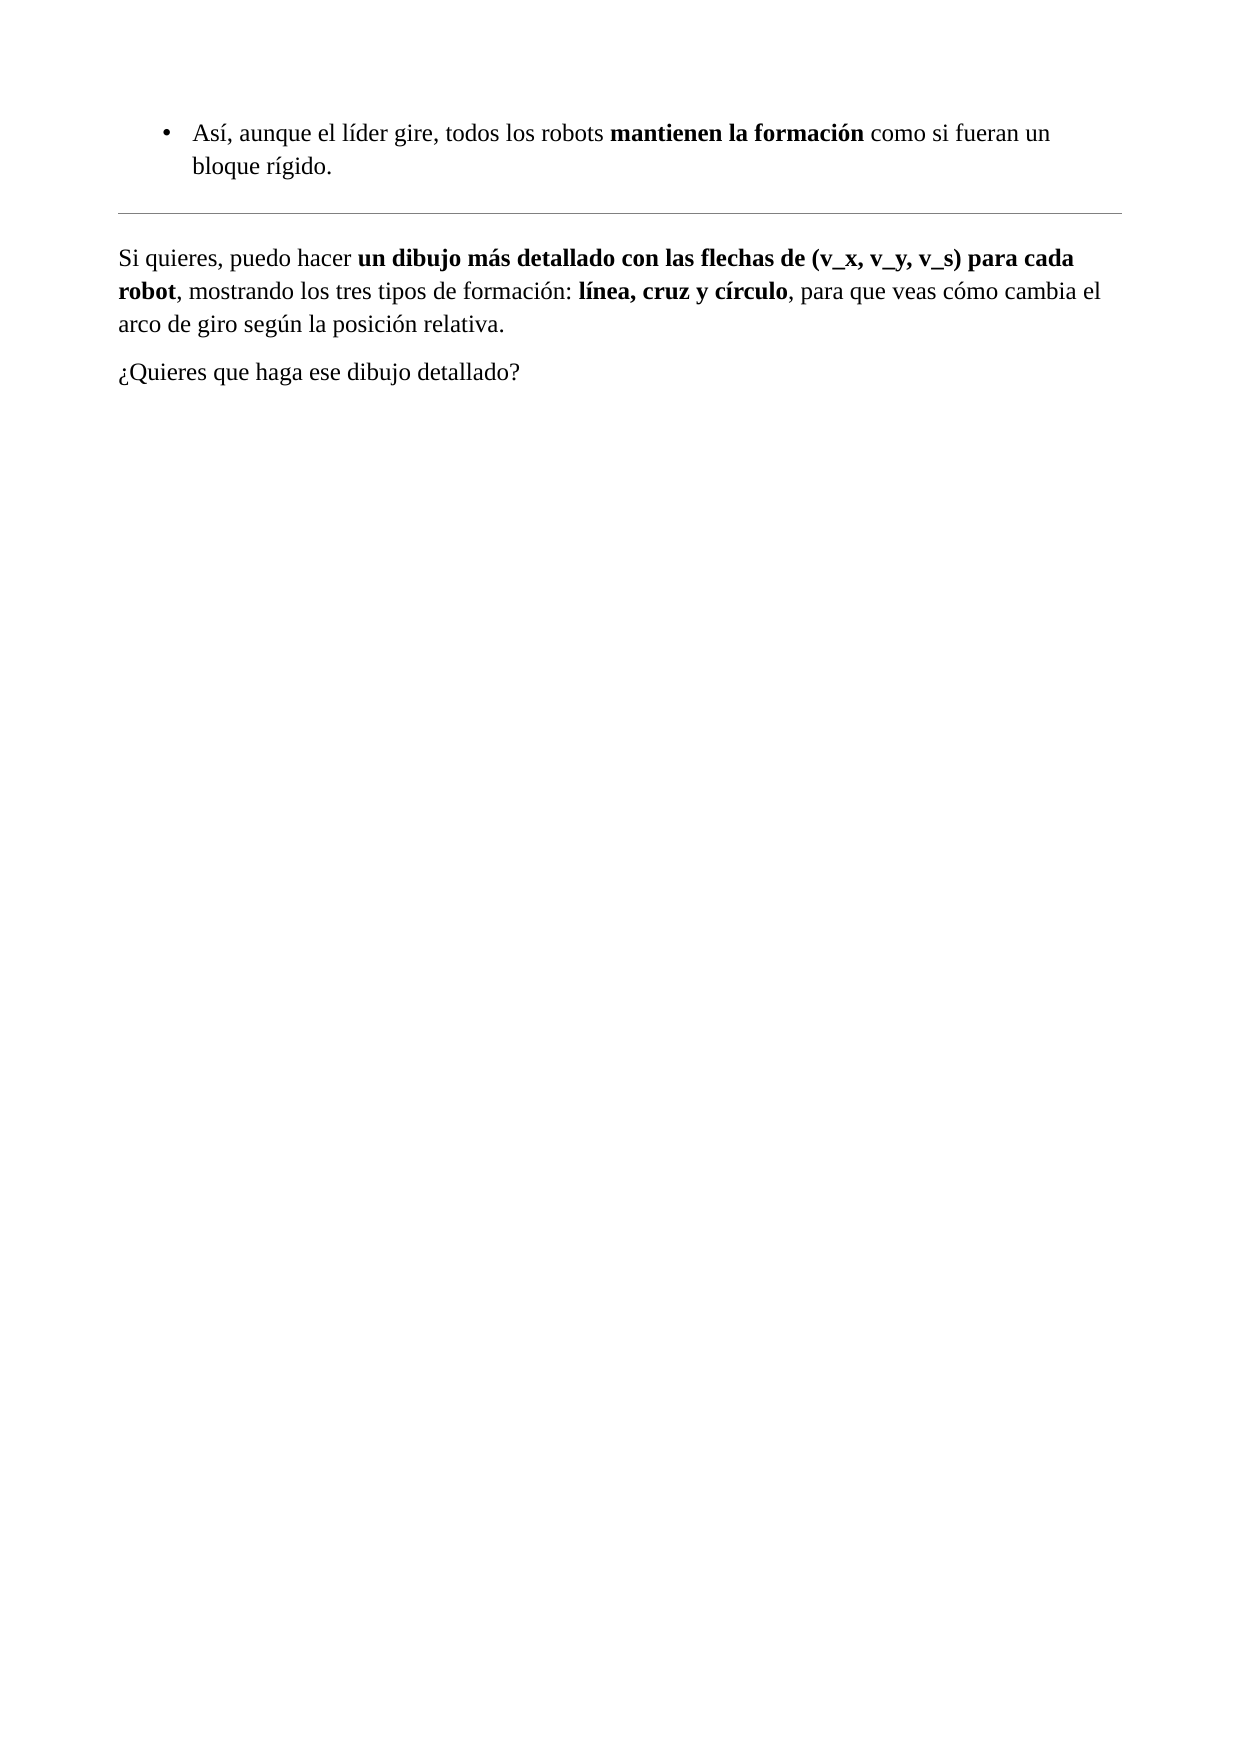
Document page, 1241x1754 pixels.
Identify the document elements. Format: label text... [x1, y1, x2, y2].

text Si quieres, puedo hacer un dibujo más detallado con las flechas de (v_x, v_y, v_s) para cada robot, mostrando los tres tipos de formación: línea, cruz y círculo, para que veas cómo cambia el arco de giro según la posición relativa. [118, 243, 1122, 338]
text ¿Quieres que haga ese dibujo detallado? [118, 357, 1122, 385]
list Así, aunque el líder gire, todos los robots mantienen la formación como si fueran un bloque rígido. [162, 118, 1122, 180]
